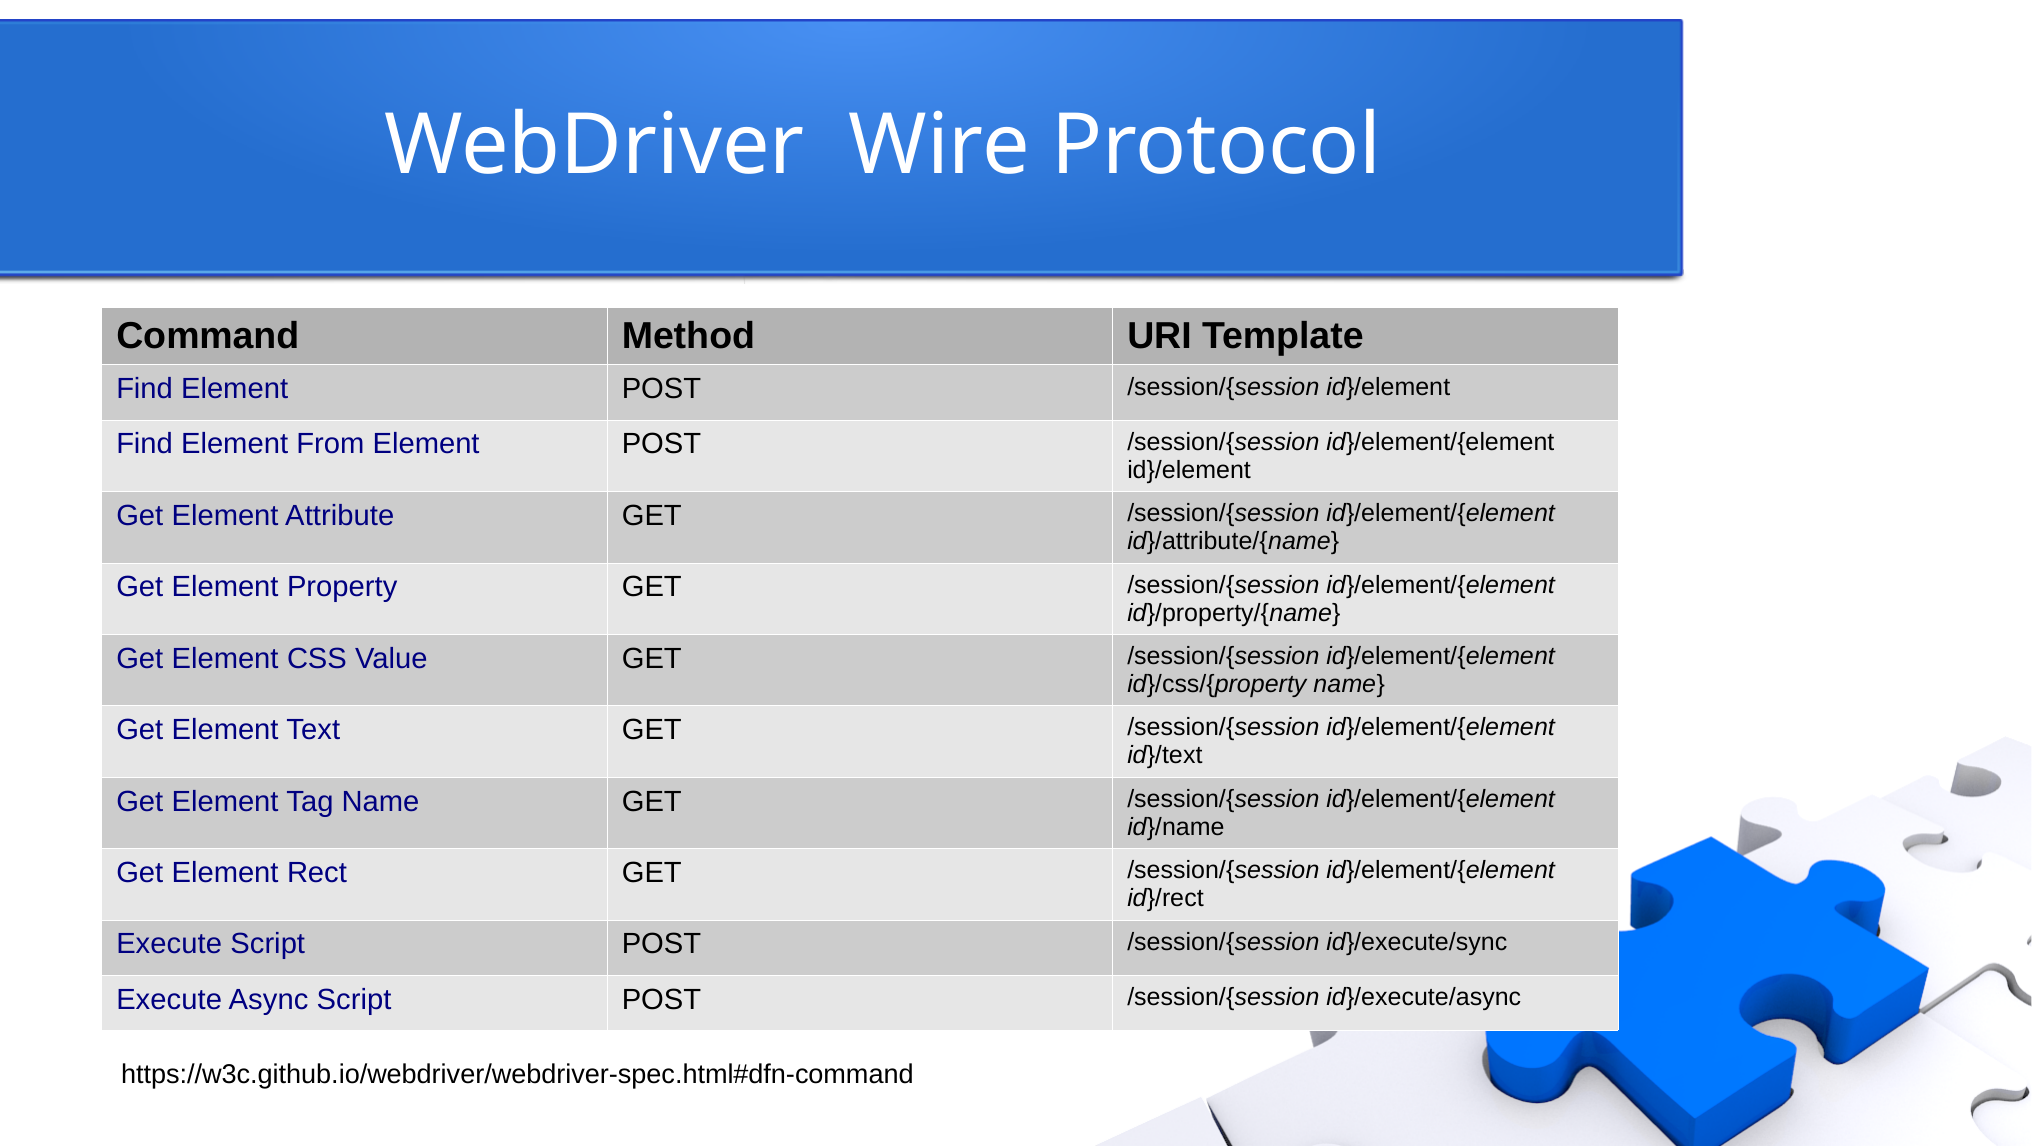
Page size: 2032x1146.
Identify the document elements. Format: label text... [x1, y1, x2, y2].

table_cell Find Element From Element [102, 421, 607, 491]
table_header Command [102, 308, 607, 364]
table_cell GET [608, 492, 1112, 563]
table_cell Find Element [102, 365, 607, 420]
table_cell POST [608, 421, 1112, 491]
table_cell POST [608, 365, 1112, 420]
table_cell /session/{session id}/element/{element id}/element [1113, 421, 1618, 491]
title WebDriver Wire Protocol [101, 45, 1666, 237]
table_cell GET [608, 564, 1112, 634]
table_cell Get Element Rect [102, 849, 607, 920]
table_header URI Template [1113, 308, 1618, 364]
table_cell Execute Async Script [102, 976, 607, 1030]
table_cell /session/{session id}/element/{element id}/text [1113, 706, 1618, 777]
table_cell GET [608, 706, 1112, 777]
table_cell Get Element Property [102, 564, 607, 634]
table_cell GET [608, 635, 1112, 705]
table_cell Get Element Text [102, 706, 607, 777]
table_cell /session/{session id}/element/{element id}/name [1113, 778, 1618, 848]
table_cell POST [608, 976, 1112, 1030]
picture [0, 19, 1689, 284]
table_header Method [608, 308, 1112, 364]
table_cell /session/{session id}/element/{element id}/rect [1113, 849, 1618, 920]
table_cell /session/{session id}/element/{element id}/property/{name} [1113, 564, 1618, 634]
table_cell /session/{session id}/element/{element id}/attribute/{name} [1113, 492, 1618, 563]
table_cell Get Element Tag Name [102, 778, 607, 848]
table_cell /session/{session id}/element [1113, 365, 1618, 420]
text_box https://w3c.github.io/webdriver/webdriver-spec.html#dfn-command [106, 1051, 1252, 1097]
table_cell Get Element Attribute [102, 492, 607, 563]
table_cell /session/{session id}/element/{element id}/css/{property name} [1113, 635, 1618, 705]
table_cell POST [608, 921, 1112, 975]
table_cell Execute Script [102, 921, 607, 975]
table_cell GET [608, 849, 1112, 920]
picture [1071, 605, 2032, 1146]
table_cell /session/{session id}/execute/async [1113, 976, 1618, 1030]
table_cell /session/{session id}/execute/sync [1113, 921, 1618, 975]
table_cell GET [608, 778, 1112, 848]
table_cell Get Element CSS Value [102, 635, 607, 705]
